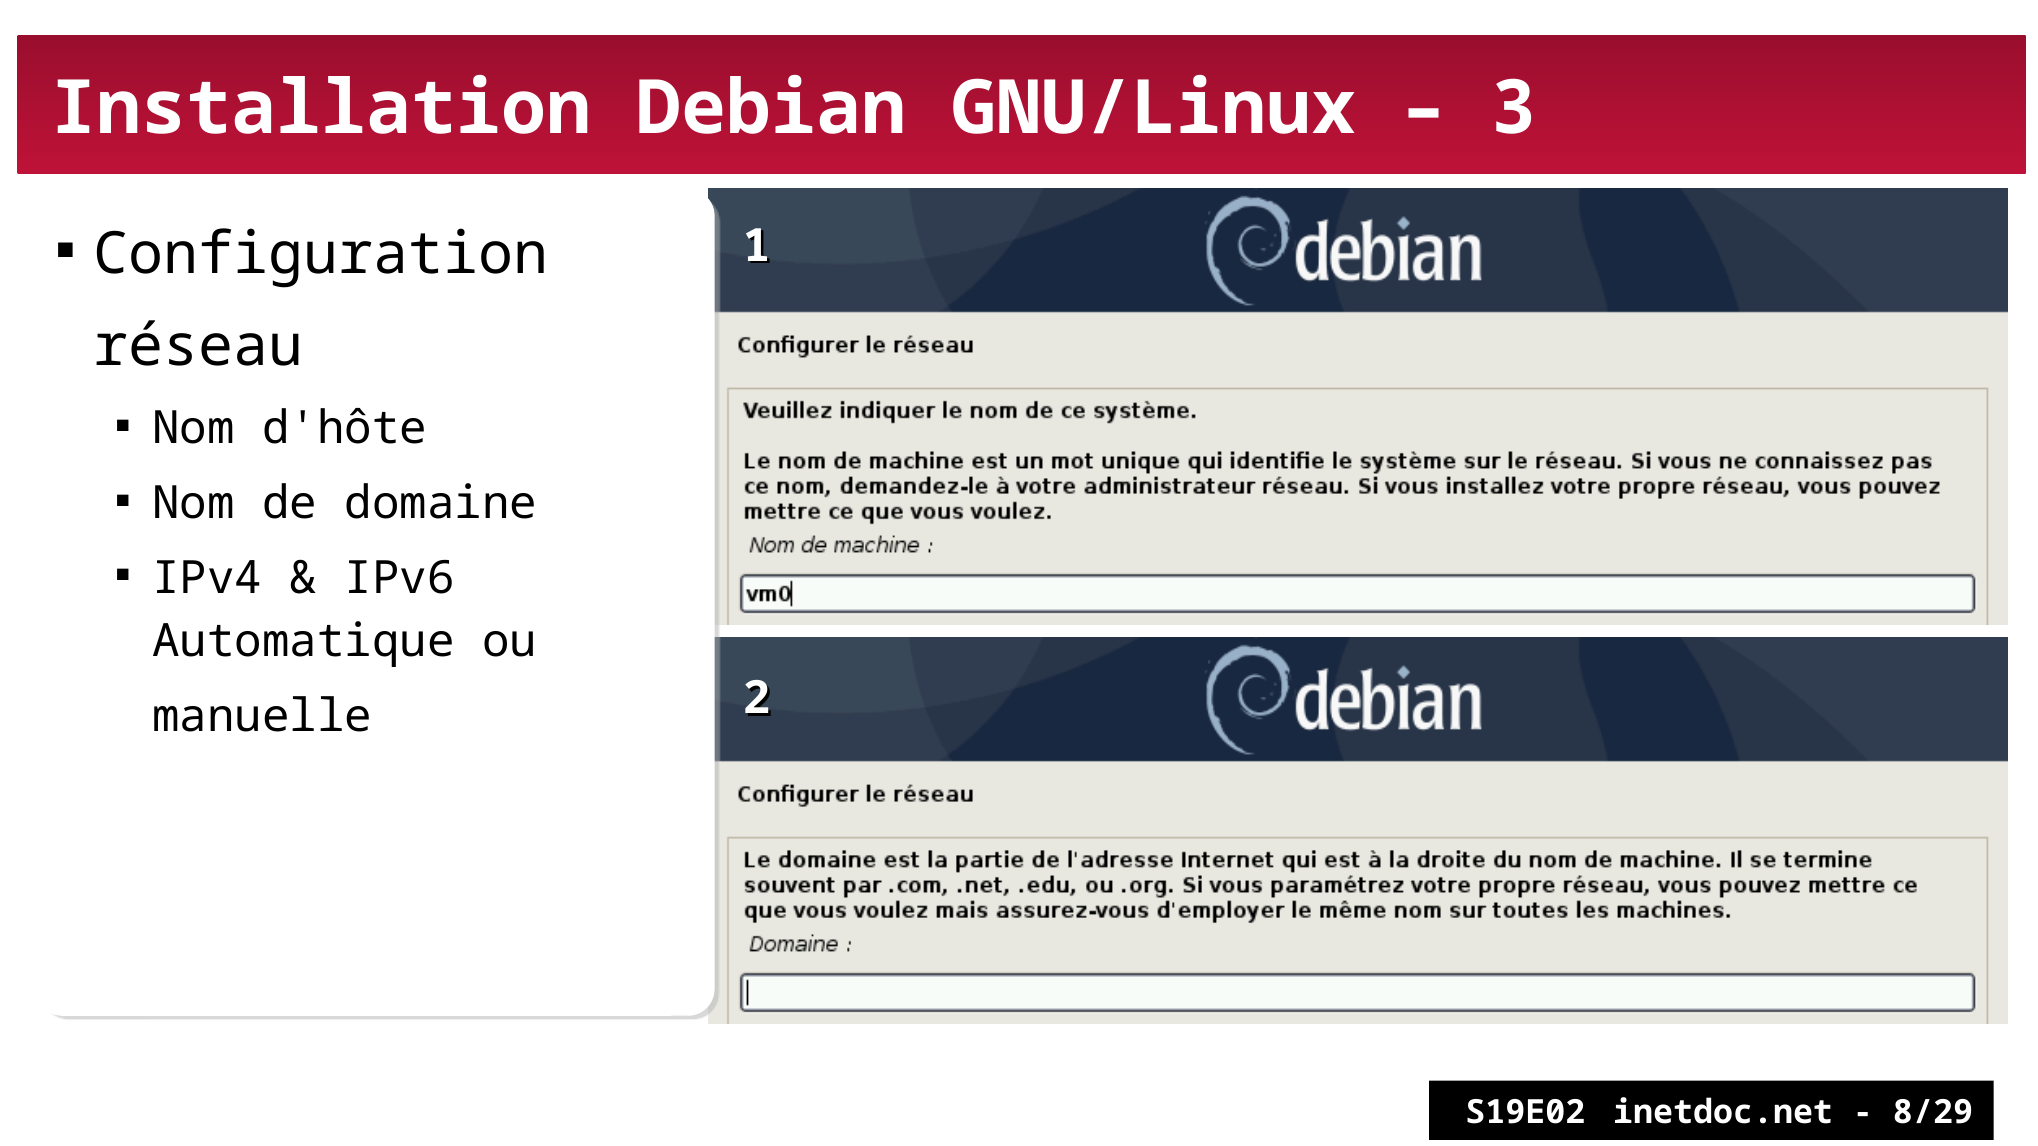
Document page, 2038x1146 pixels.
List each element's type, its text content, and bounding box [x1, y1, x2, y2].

text_box 1 [708, 173, 786, 314]
text_box Configuration réseau Nom d'hôte Nom de domaine IPv4 & IPv6 Automatique ou manuelle [35, 188, 715, 1016]
text_box 2 [708, 625, 786, 767]
picture [708, 637, 2008, 1024]
picture [715, 188, 2008, 625]
text_box Installation Debian GNU/Linux – 3 [17, 35, 2026, 174]
text_box S19E02 inetdoc.net - <numéro>/29 [1429, 1080, 1994, 1140]
